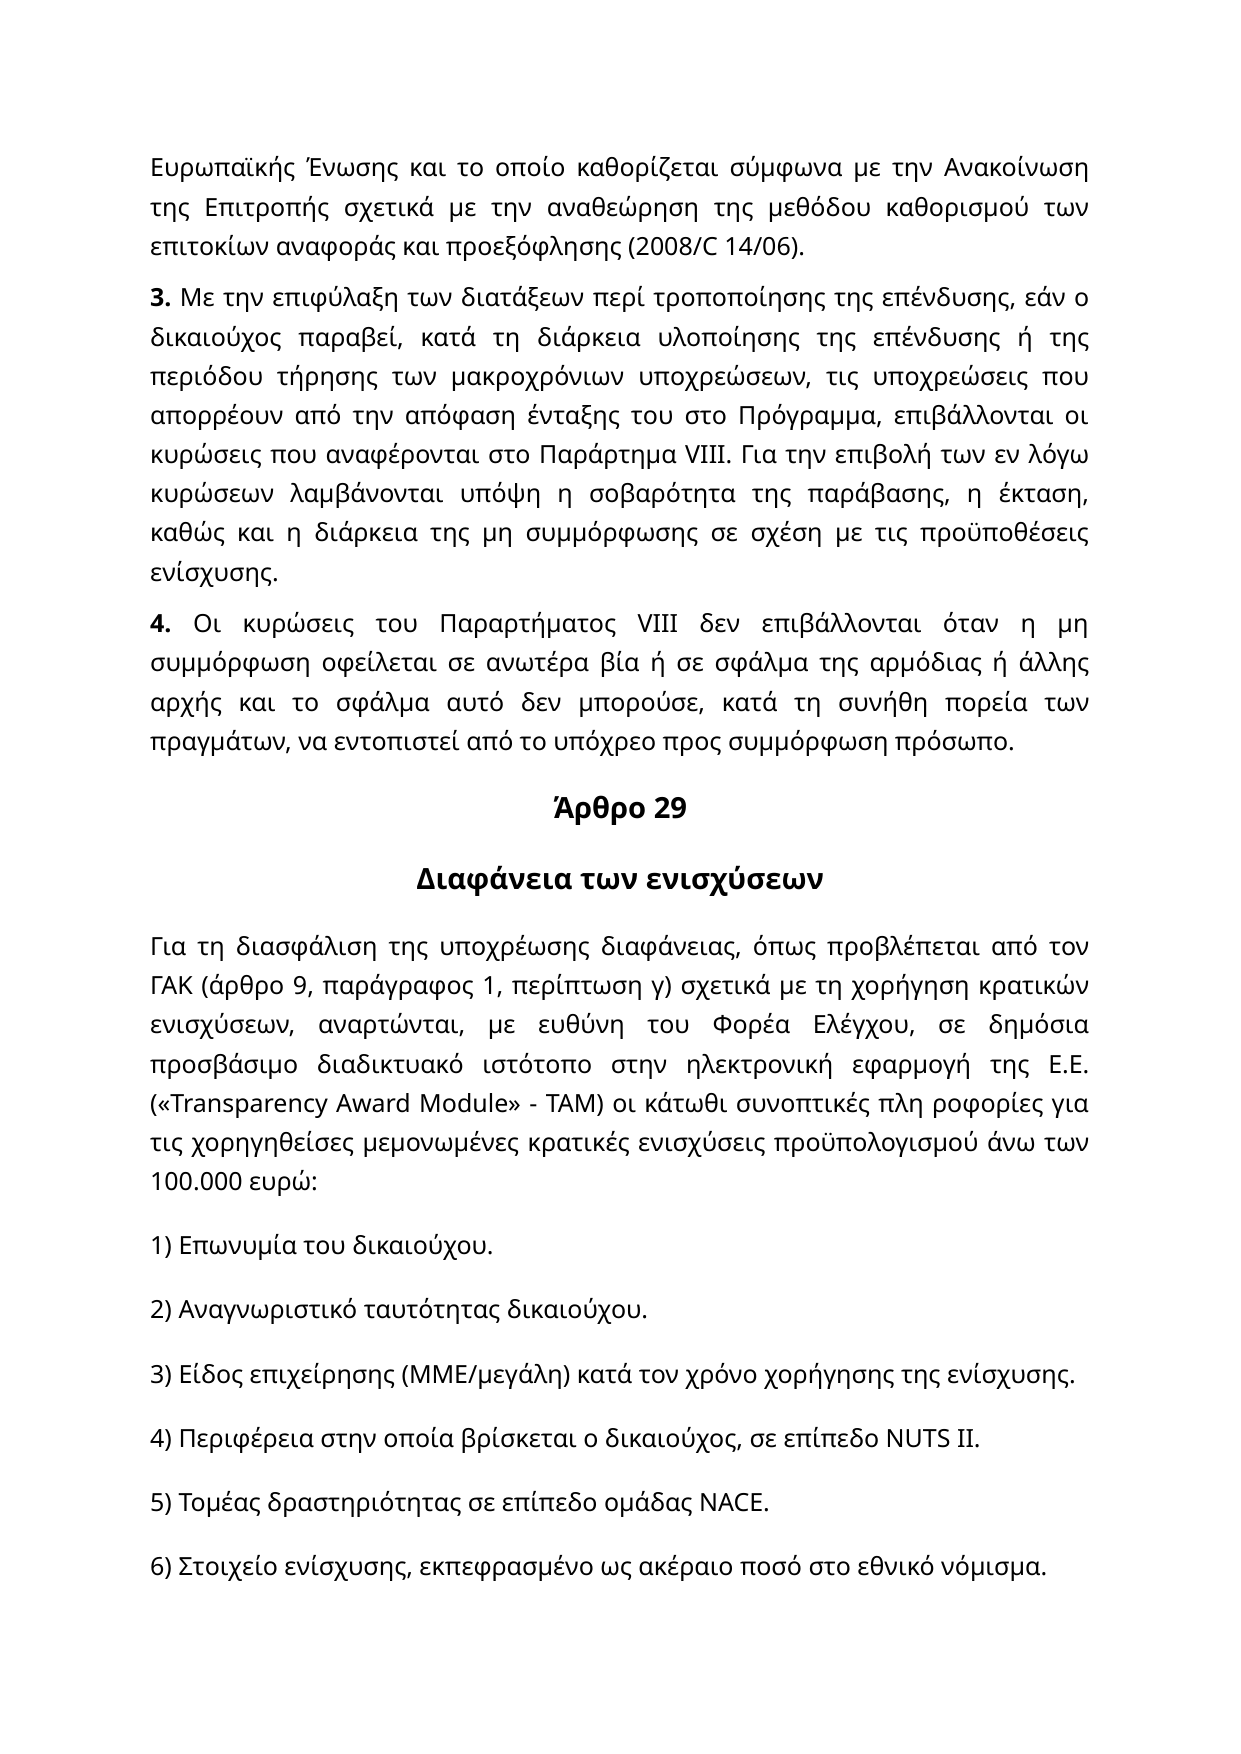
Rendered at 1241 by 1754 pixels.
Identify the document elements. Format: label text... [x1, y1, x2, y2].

text 6) Στοιχείο ενίσχυσης, εκπεφρασμένο ως ακέραιο ποσό στο εθνικό νόμισμα. [150, 1549, 1090, 1583]
text Ευρωπαϊκής Ένωσης και το οποίο καθορίζεται σύμφωνα με την Ανακοίνωση της Επιτροπής σχετικά με την αναθεώρηση της μεθόδου καθορισμού των επιτοκίων αναφοράς και προεξόφλησης (2008/C 14/06). [150, 150, 1090, 262]
text 3) Είδος επιχείρησης (ΜΜΕ/μεγάλη) κατά τον χρόνο χορήγησης της ενίσχυσης. [150, 1356, 1090, 1390]
text 5) Τομέας δραστηριότητας σε επίπεδο ομάδας NACE. [150, 1484, 1090, 1519]
text 1) Επωνυμία του δικαιούχου. [150, 1228, 1090, 1262]
text 2) Αναγνωριστικό ταυτότητας δικαιούχου. [150, 1292, 1090, 1326]
subtitle Διαφάνεια των ενισχύσεων [150, 858, 1090, 898]
text 4) Περιφέρεια στην οποία βρίσκεται ο δικαιούχος, σε επίπεδο NUTS II. [150, 1420, 1090, 1454]
text 3. Με την επιφύλαξη των διατάξεων περί τροποποίησης της επένδυσης, εάν ο δικαιούχος παραβεί, κατά τη διάρκεια υλοποίησης της επένδυσης ή της περιόδου τήρησης των μακροχρόνιων υποχρεώσεων, τις υποχρεώσεις που απορρέουν από την απόφαση ένταξης του στο Πρόγραμμα, επιβάλλονται οι κυρώσεις που αναφέρονται στο Παράρτημα VIII. Για την επιβολή των εν λόγω κυρώσεων λαμβάνονται υπόψη η σοβαρότητα της παράβασης, η έκταση, καθώς και η διάρκεια της μη συμμόρφωσης σε σχέση με τις προϋποθέσεις ενίσχυσης. [150, 280, 1090, 588]
text Για τη διασφάλιση της υποχρέωσης διαφάνειας, όπως προβλέπεται από τον ΓΑΚ (άρθρο 9, παράγραφος 1, περίπτωση γ) σχετικά με τη χορήγηση κρατικών ενισχύσεων, αναρτώνται, με ευθύνη του Φορέα Ελέγχου, σε δημόσια προσβάσιμο διαδικτυακό ιστότοπο στην ηλεκτρονική εφαρμογή της Ε.Ε. («Transparency Award Module» - TAM) οι κάτωθι συνοπτικές πλη ροφορίες για τις χορηγηθείσες μεμονωμένες κρατικές ενισχύσεις προϋπολογισμού άνω των 100.000 ευρώ: [150, 929, 1090, 1198]
subtitle Άρθρο 29 [150, 787, 1090, 827]
text 4. Οι κυρώσεις του Παραρτήματος VIII δεν επιβάλλονται όταν η μη συμμόρφωση οφείλεται σε ανωτέρα βία ή σε σφάλμα της αρμόδιας ή άλλης αρχής και το σφάλμα αυτό δεν μπορούσε, κατά τη συνήθη πορεία των πραγμάτων, να εντοπιστεί από το υπόχρεο προς συμμόρφωση πρόσωπο. [150, 606, 1090, 757]
